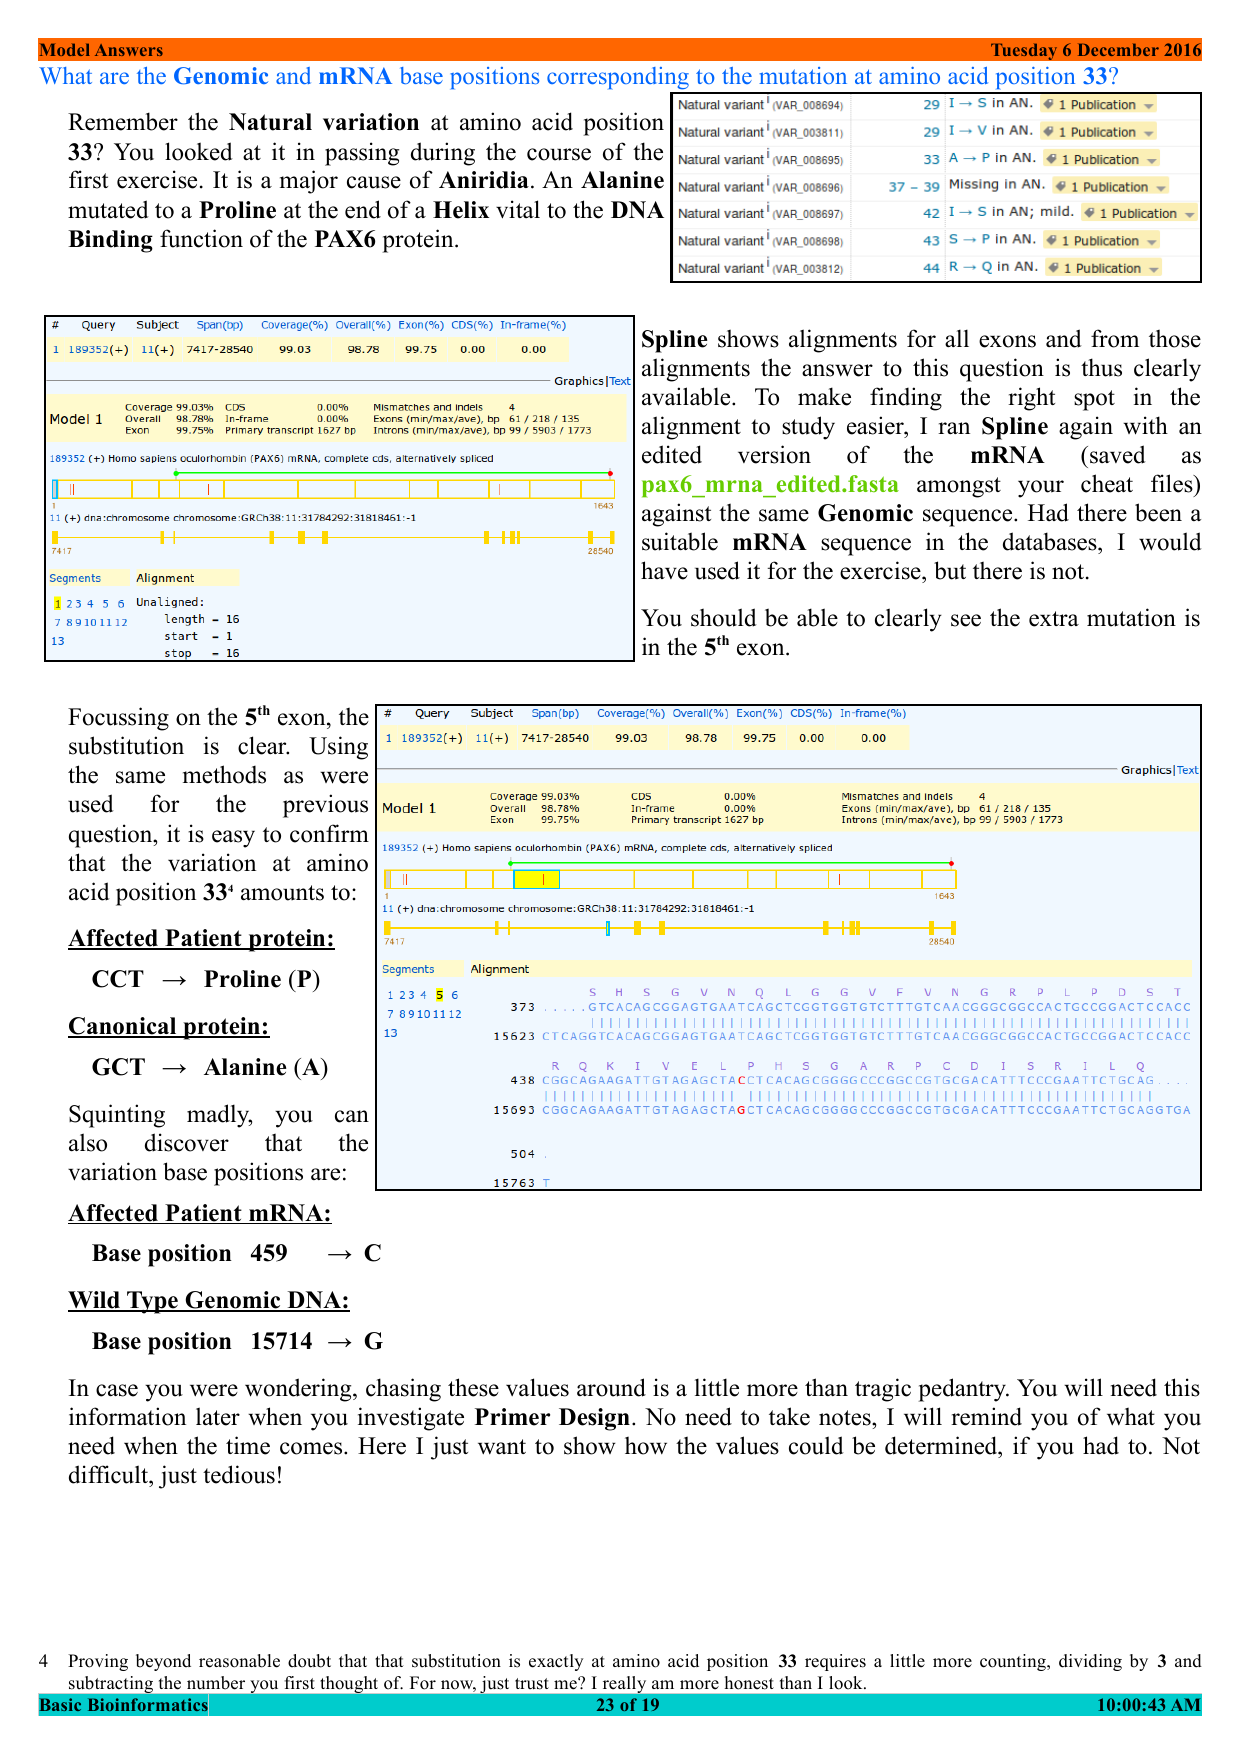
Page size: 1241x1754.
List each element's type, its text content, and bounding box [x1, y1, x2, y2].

text Base position 15714 → G [68, 1326, 1202, 1355]
text Base position 459 → C [68, 1238, 1202, 1267]
picture [377, 706, 1200, 1189]
text Remember the Natural variation at amino acid position 33? You looked at it in passing during the course of the first exercise. It is a major cause of Aniridia. An Alanine mutated to a Proline at the end of a Helix vital to the DNA Binding function of the PAX6 protein. [68, 107, 670, 253]
text Focussing on the 5th exon, the substitution is clear. Using the same methods as were used for the previous question, it is easy to confirm that the variation at amino acid position 33 amounts to: [68, 702, 1202, 906]
text Canonical protein: [68, 1011, 375, 1040]
text Spline shows alignments for all exons and from those alignments the answer to this question is thus clearly available. To make finding the right spot in the alignment to study easier, I ran Spline again with an edited version of the mRNA (saved as pax6_mrna_edited.fasta amongst your cheat files) against the same Genomic sequence. Had there been a suitable mRNA sequence in the databases, I would have used it for the exercise, but there is not. [635, 323, 1202, 585]
text CCT → Proline (P) [68, 964, 375, 993]
text GCT → Alanine (A) [68, 1052, 375, 1081]
text Squinting madly, you can also discover that the variation base positions are: [68, 1098, 375, 1186]
text Affected Patient protein: [68, 923, 375, 952]
text Affected Patient mRNA: [68, 1197, 1202, 1227]
text Proving beyond reasonable doubt that that substitution is exactly at amino acid position 33 requires a little more counting, dividing by 3 and subtracting the number you first thought of. For now, just trust me? I really am more honest than I look. [38, 1649, 1202, 1693]
text What are the Genomic and mRNA base positions corresponding to the mutation at amino acid position 33? [38, 61, 1202, 89]
picture [46, 317, 633, 660]
text In case you were wondering, chasing these values around is a little more than tragic pedantry. You will need this information later when you investigate Primer Design. No need to take notes, I will remind you of what you need when the time comes. Here I just want to show how the values could be determined, if you had to. Not difficult, just tedious! [68, 1373, 1202, 1489]
text Wild Type Genomic DNA: [68, 1285, 1202, 1314]
text You should be able to clearly see the extra mutation is in the 5th exon. [635, 603, 1202, 661]
picture [673, 94, 1200, 281]
